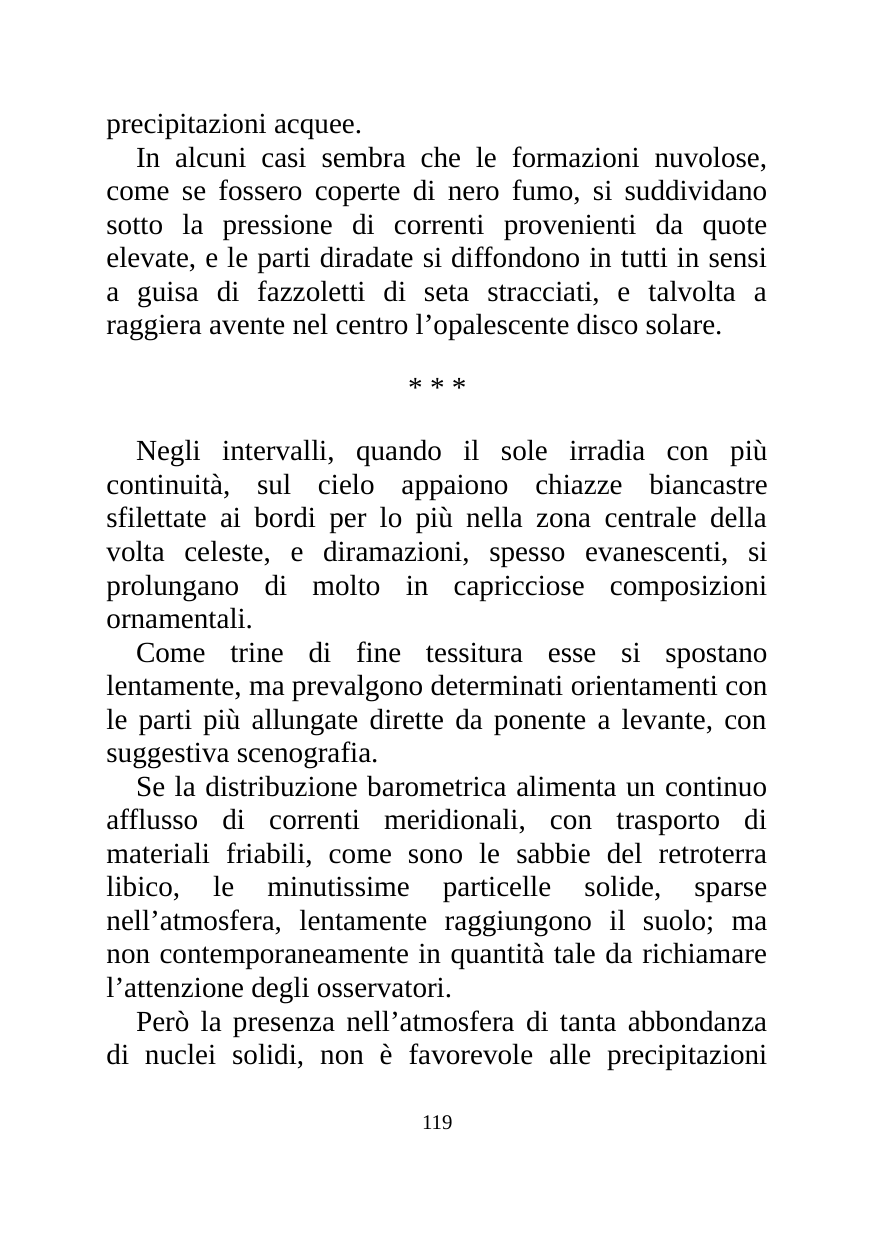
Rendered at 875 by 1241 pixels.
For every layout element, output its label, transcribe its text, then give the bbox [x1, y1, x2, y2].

text Se la distribuzione barometrica alimenta un continuo afflusso di correnti meridionali, con trasporto di materiali friabili, come sono le sabbie del retroterra libico, le minutissime particelle solide, sparse nell’atmosfera, lentamente raggiungono il suolo; ma non contemporaneamente in quantità tale da richiamare l’attenzione degli osservatori. [106, 769, 768, 1004]
text precipitazioni acquee. [106, 106, 768, 140]
text Però la presenza nell’atmosfera di tanta abbondanza di nuclei solidi, non è favorevole alle precipitazioni [106, 1004, 768, 1071]
text Come trine di fine tessitura esse si spostano lentamente, ma prevalgono determinati orientamenti con le parti più allungate dirette da ponente a levante, con suggestiva scenografia. [106, 635, 768, 769]
text * * * [106, 371, 768, 404]
text In alcuni casi sembra che le formazioni nuvolose, come se fossero coperte di nero fumo, si suddividano sotto la pressione di correnti provenienti da quote elevate, e le parti diradate si diffondono in tutti in sensi a guisa di fazzoletti di seta stracciati, e talvolta a raggiera avente nel centro l’opalescente disco solare. [106, 140, 768, 341]
text Negli intervalli, quando il sole irradia con più continuità, sul cielo appaiono chiazze biancastre sfilettate ai bordi per lo più nella zona centrale della volta celeste, e diramazioni, spesso evanescenti, si prolungano di molto in capricciose composizioni ornamentali. [106, 433, 768, 635]
